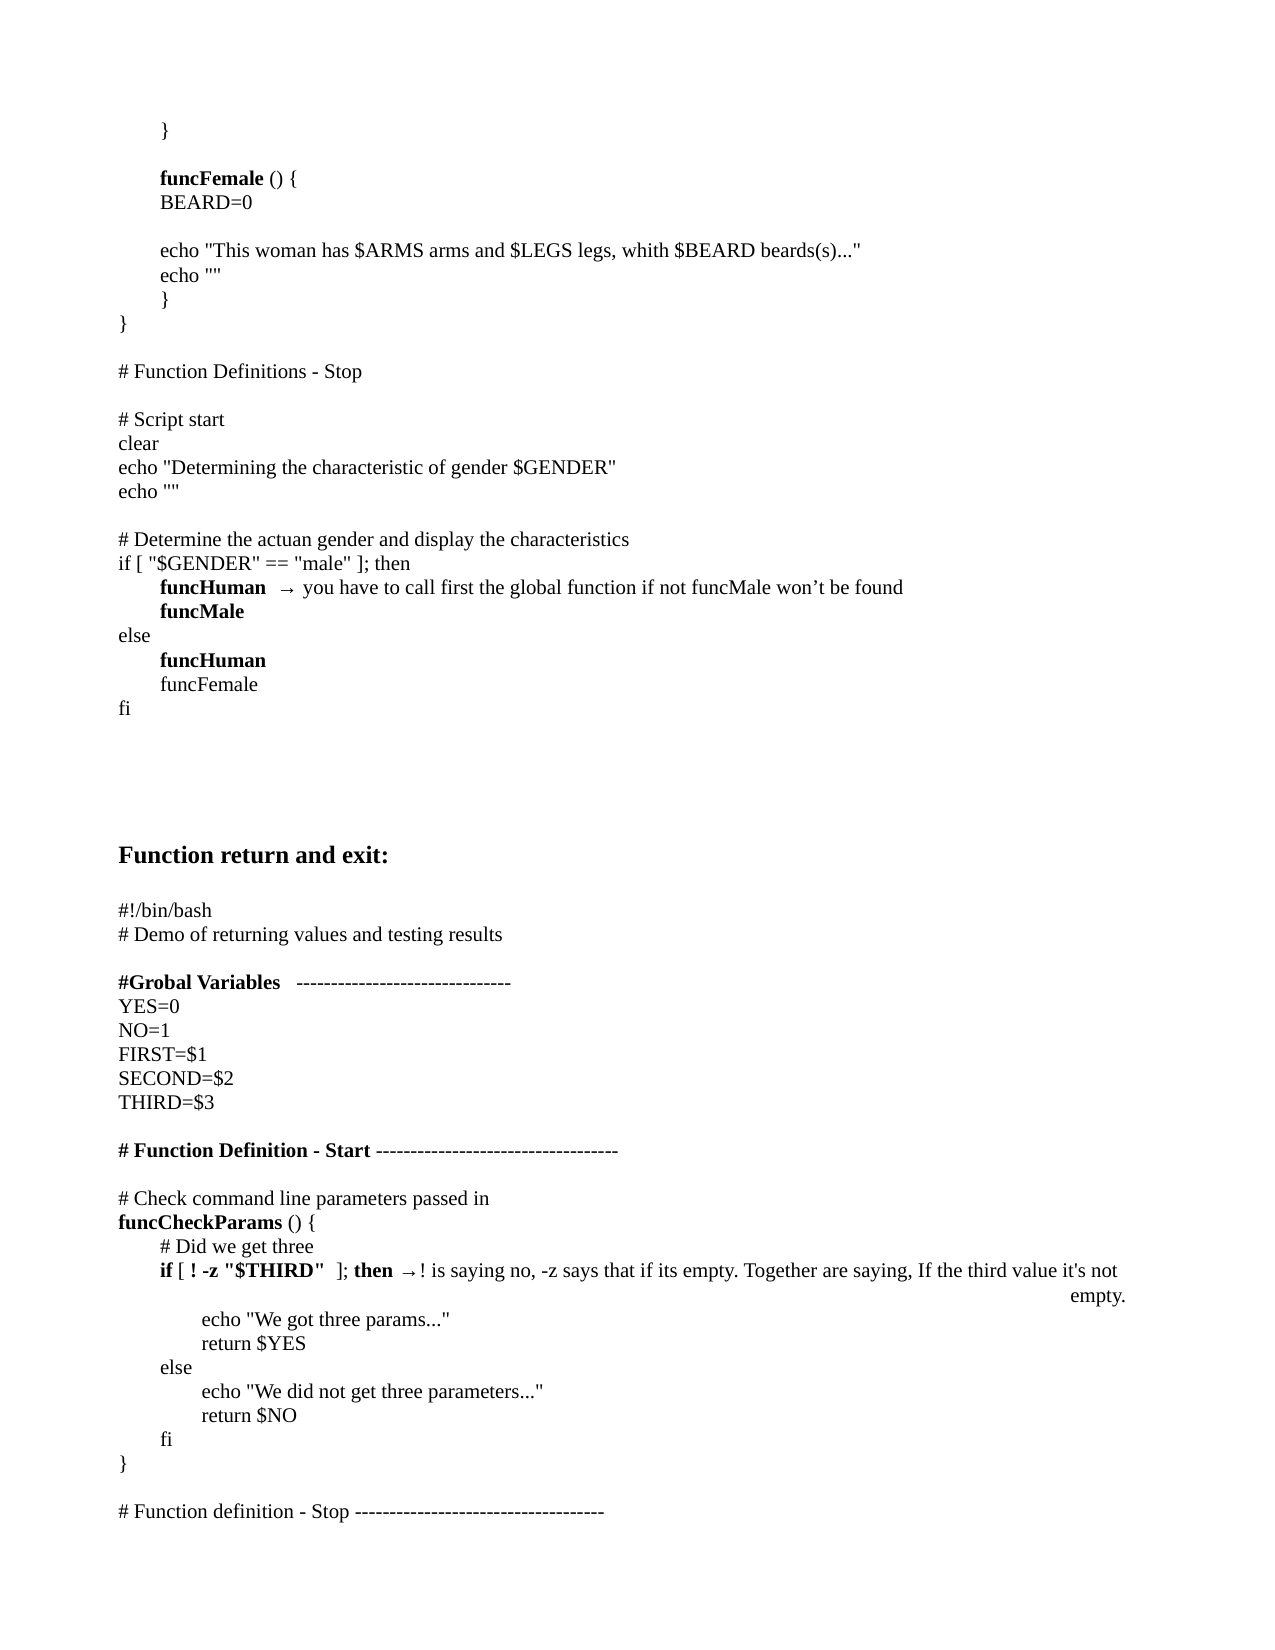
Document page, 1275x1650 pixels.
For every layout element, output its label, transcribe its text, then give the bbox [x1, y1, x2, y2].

text funcFemale () { [118, 166, 1157, 190]
text # Determine the actuan gender and display the characteristics [118, 527, 1157, 551]
text #!/bin/bash [118, 897, 1157, 922]
text } [118, 287, 1157, 311]
text # Check command line parameters passed in [118, 1186, 1157, 1210]
text YES=0 [118, 994, 1157, 1018]
text THIRD=$3 [118, 1090, 1157, 1114]
text # Function Definitions - Stop [118, 359, 1157, 383]
text echo "We did not get three parameters..." [118, 1379, 1157, 1403]
text # Demo of returning values and testing results [118, 922, 1157, 946]
text if [ "$GENDER" == "male" ]; then [118, 551, 1157, 575]
text FIRST=$1 [118, 1042, 1157, 1066]
text echo "" [118, 479, 1157, 503]
text echo "" [118, 262, 1157, 287]
text else [118, 1355, 1157, 1379]
text BEARD=0 [118, 190, 1157, 214]
text # Function Definition - Start ----------------------------------- [118, 1138, 1157, 1162]
text } [118, 311, 1157, 335]
text funcHuman → you have to call first the global function if not funcMale won’t be found [118, 575, 1157, 599]
text NO=1 [118, 1018, 1157, 1042]
text funcCheckParams () { [118, 1210, 1157, 1234]
text SECOND=$2 [118, 1066, 1157, 1090]
text return $YES [118, 1331, 1157, 1355]
text fi [118, 696, 1157, 720]
text clear [118, 431, 1157, 455]
text return $NO [118, 1403, 1157, 1427]
text # Function definition - Stop ------------------------------------ [118, 1499, 1157, 1523]
text # Script start [118, 407, 1157, 431]
text #Grobal Variables ------------------------------- [118, 970, 1157, 994]
text funcMale [118, 599, 1157, 623]
text funcHuman [118, 647, 1157, 672]
text } [118, 118, 1157, 142]
text echo "Determining the characteristic of gender $GENDER" [118, 455, 1157, 479]
text funcFemale [118, 672, 1157, 696]
text echo "We got three params..." [118, 1307, 1157, 1331]
text else [118, 623, 1157, 647]
text echo "This woman has $ARMS arms and $LEGS legs, whith $BEARD beards(s)..." [118, 238, 1157, 262]
text fi [118, 1427, 1157, 1451]
text # Did we get three [118, 1234, 1157, 1258]
text } [118, 1451, 1157, 1475]
text Function return and exit: [118, 840, 1157, 869]
text if [ ! -z "$THIRD" ]; then →! is saying no, -z says that if its empty. Together are saying, If the third value it's not empty. [118, 1258, 1157, 1307]
